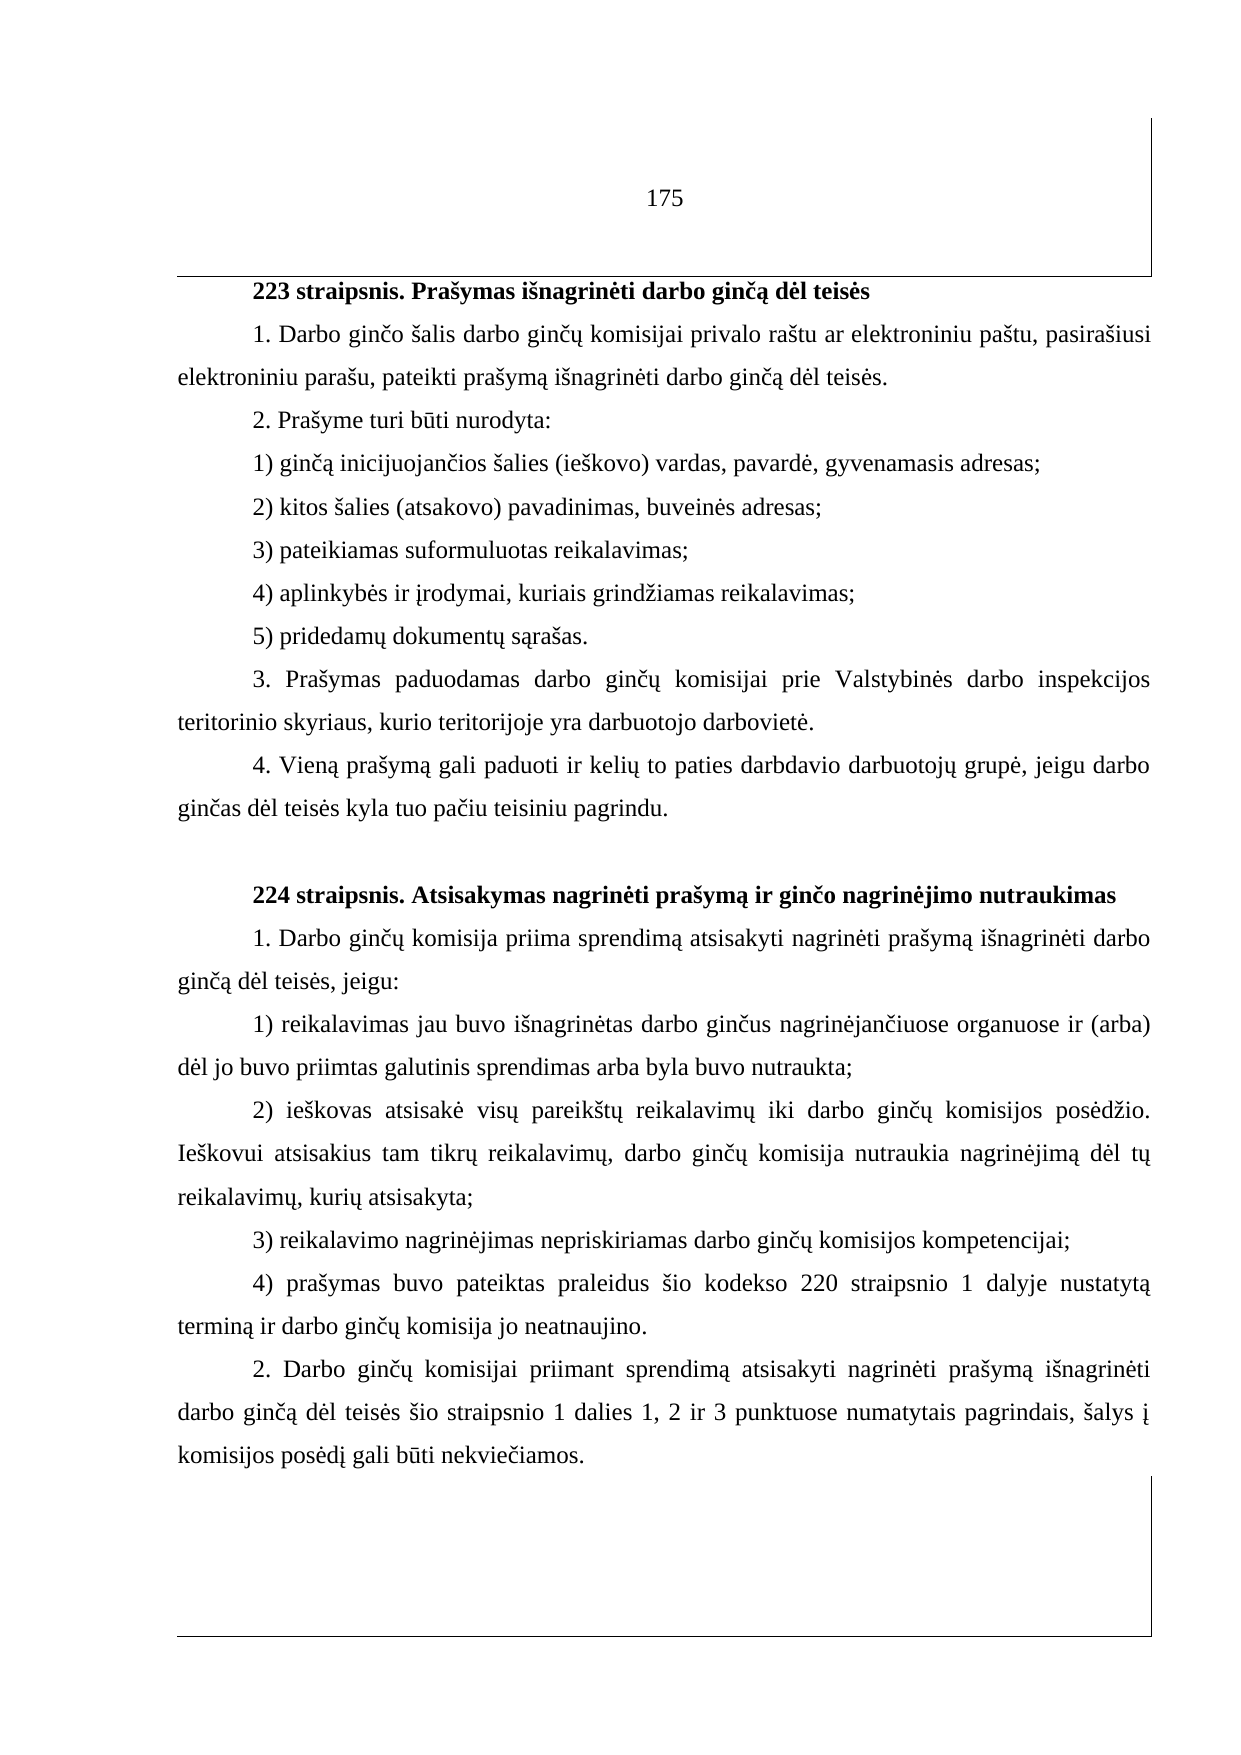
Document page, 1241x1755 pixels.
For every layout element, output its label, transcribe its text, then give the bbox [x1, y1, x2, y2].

text 4) prašymas buvo pateiktas praleidus šio kodekso 220 straipsnio 1 dalyje nustatytą terminą ir darbo ginčų komisija jo neatnaujino. [177, 1268, 1152, 1340]
text 2. Darbo ginčų komisijai priimant sprendimą atsisakyti nagrinėti prašymą išnagrinėti darbo ginčą dėl teisės šio straipsnio 1 dalies 1, 2 ir 3 punktuose numatytais pagrindais, šalys į komisijos posėdį gali būti nekviečiamos. [177, 1354, 1152, 1469]
text 4) aplinkybės ir įrodymai, kuriais grindžiamas reikalavimas; [177, 578, 1152, 607]
subtitle 223 straipsnis. Prašymas išnagrinėti darbo ginčą dėl teisės [177, 276, 1152, 305]
text 4. Vieną prašymą gali paduoti ir kelių to paties darbdavio darbuotojų grupė, jeigu darbo ginčas dėl teisės kyla tuo pačiu teisiniu pagrindu. [177, 750, 1152, 822]
text 5) pridedamų dokumentų sąrašas. [177, 621, 1152, 650]
text 2. Prašyme turi būti nurodyta: [177, 405, 1152, 434]
text 3) reikalavimo nagrinėjimas nepriskiriamas darbo ginčų komisijos kompetencijai; [177, 1225, 1152, 1253]
text 1. Darbo ginčų komisija priima sprendimą atsisakyti nagrinėti prašymą išnagrinėti darbo ginčą dėl teisės, jeigu: [177, 923, 1152, 995]
text 3) pateikiamas suformuluotas reikalavimas; [177, 535, 1152, 563]
text 1. Darbo ginčo šalis darbo ginčų komisijai privalo raštu ar elektroniniu paštu, pasirašiusi elektroniniu parašu, pateikti prašymą išnagrinėti darbo ginčą dėl teisės. [177, 319, 1152, 391]
text 3. Prašymas paduodamas darbo ginčų komisijai prie Valstybinės darbo inspekcijos teritorinio skyriaus, kurio teritorijoje yra darbuotojo darbovietė. [177, 664, 1152, 736]
text 1) ginčą inicijuojančios šalies (ieškovo) vardas, pavardė, gyvenamasis adresas; [177, 448, 1152, 477]
subtitle 224 straipsnis. Atsisakymas nagrinėti prašymą ir ginčo nagrinėjimo nutraukimas [177, 880, 1152, 908]
text 2) ieškovas atsisakė visų pareikštų reikalavimų iki darbo ginčų komisijos posėdžio. Ieškovui atsisakius tam tikrų reikalavimų, darbo ginčų komisija nutraukia nagrinėjimą dėl tų reikalavimų, kurių atsisakyta; [177, 1095, 1152, 1210]
text 2) kitos šalies (atsakovo) pavadinimas, buveinės adresas; [177, 492, 1152, 520]
text 1) reikalavimas jau buvo išnagrinėtas darbo ginčus nagrinėjančiuose organuose ir (arba) dėl jo buvo priimtas galutinis sprendimas arba byla buvo nutraukta; [177, 1009, 1152, 1081]
